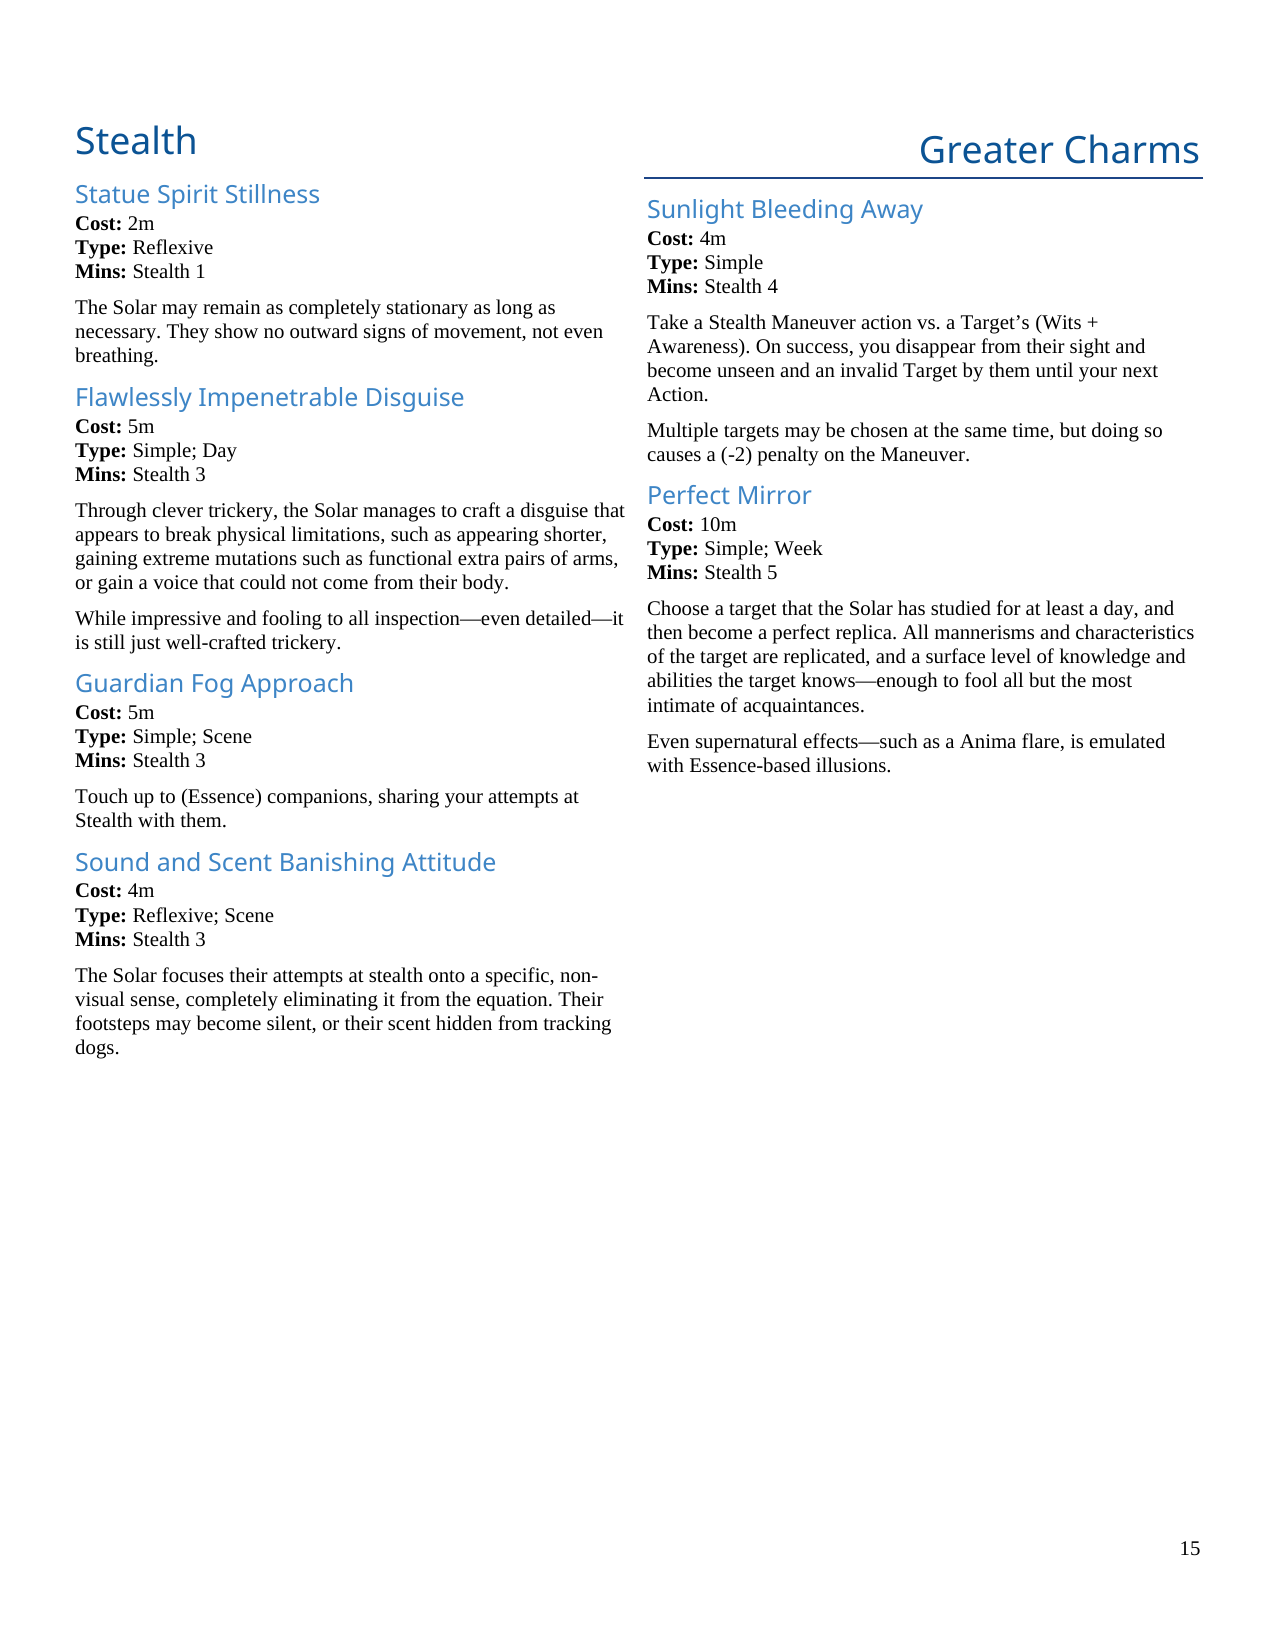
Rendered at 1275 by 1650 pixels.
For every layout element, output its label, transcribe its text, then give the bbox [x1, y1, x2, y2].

text Choose a target that the Solar has studied for at least a day, and then become a perfect replica. All mannerisms and characteristics of the target are replicated, and a surface level of knowledge and abilities the target knows—enough to fool all but the most intimate of acquaintances. [647, 596, 1200, 717]
text Cost: 5m Type: Simple; Day Mins: Stealth 3 [75, 413, 628, 486]
text The Solar focuses their attempts at stealth onto a specific, non-visual sense, completely eliminating it from the equation. Their footsteps may become silent, or their scent hidden from tracking dogs. [75, 963, 628, 1059]
text Cost: 2m Type: Reflexive Mins: Stealth 1 [75, 211, 628, 283]
subtitle Sound and Scent Banishing Attitude [75, 844, 628, 878]
text Take a Stealth Maneuver action vs. a Target’s (Wits + Awareness). On success, you disappear from their sight and become unseen and an invalid Target by them until your next Action. [647, 310, 1200, 406]
text Cost: 4m Type: Simple Mins: Stealth 4 [647, 226, 1200, 298]
text Multiple targets may be chosen at the same time, but doing so causes a (-2) penalty on the Maneuver. [647, 418, 1200, 466]
subtitle Flawlessly Impenetrable Disguise [75, 379, 628, 413]
subtitle Statue Spirit Stillness [75, 177, 628, 211]
text Touch up to (Essence) companions, sharing your attempts at Stealth with them. [75, 784, 628, 832]
subtitle Stealth [75, 114, 628, 165]
text Through clever trickery, the Solar manages to craft a disguise that appears to break physical limitations, such as appearing shorter, gaining extreme mutations such as functional extra pairs of arms, or gain a voice that could not come from their body. [75, 498, 628, 594]
text Cost: 4m Type: Reflexive; Scene Mins: Stealth 3 [75, 878, 628, 951]
text While impressive and fooling to all inspection—even detailed—it is still just well-crafted trickery. [75, 606, 628, 654]
text The Solar may remain as completely stationary as long as necessary. They show no outward signs of movement, not even breathing. [75, 295, 628, 367]
subtitle Guardian Fog Approach [75, 666, 628, 700]
text Even supernatural effects—such as a Anima flare, is emulated with Essence-based illusions. [647, 728, 1200, 777]
subtitle Sunlight Bleeding Away [647, 191, 1200, 226]
text Cost: 10m Type: Simple; Week Mins: Stealth 5 [647, 512, 1200, 584]
subtitle Greater Charms [644, 120, 1203, 177]
text Cost: 5m Type: Simple; Scene Mins: Stealth 3 [75, 700, 628, 772]
subtitle Perfect Mirror [647, 478, 1200, 512]
